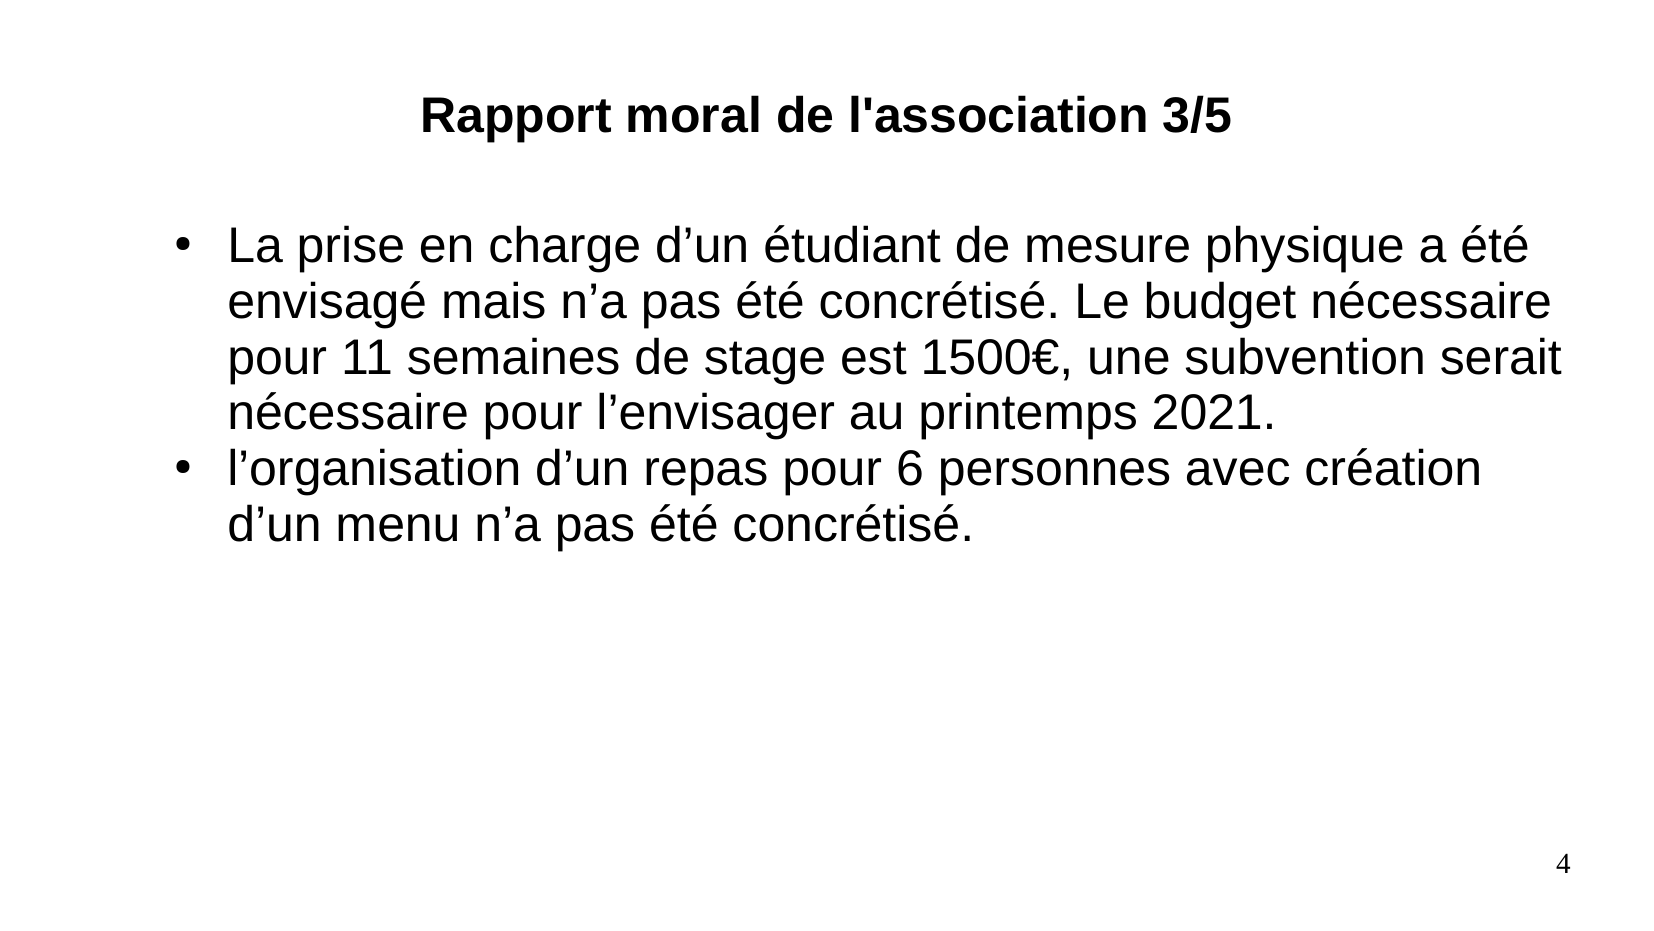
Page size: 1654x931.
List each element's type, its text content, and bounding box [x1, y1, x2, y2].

title Rapport moral de l'association 3/5 [82, 37, 1571, 193]
list La prise en charge d’un étudiant de mesure physique a été envisagé mais n’a pas été concrétisé. Le budget nécessaire pour 11 semaines de stage est 1500€, une subvention serait nécessaire pour l’envisager au printemps 2021. l’organisation d’un repas pour 6 personnes avec création d’un menu n’a pas été concrétisé. [82, 217, 1571, 758]
